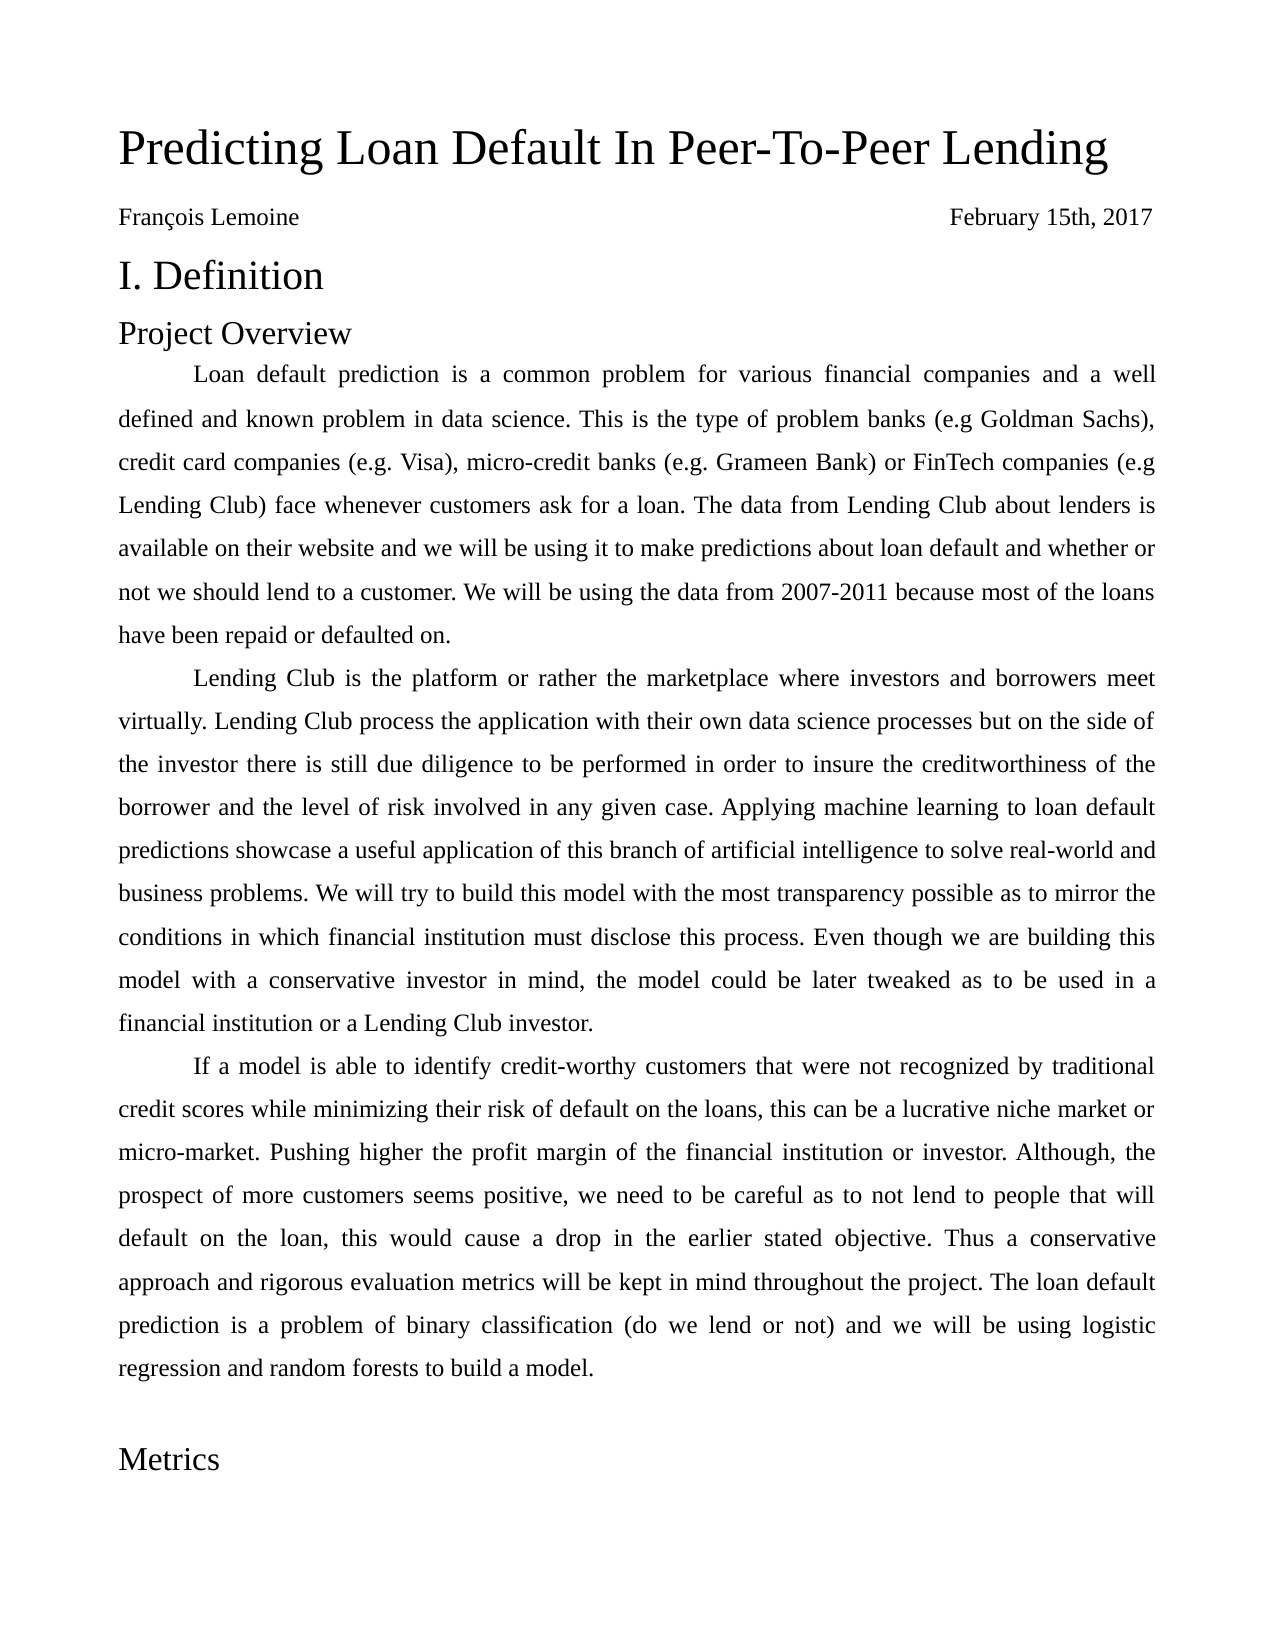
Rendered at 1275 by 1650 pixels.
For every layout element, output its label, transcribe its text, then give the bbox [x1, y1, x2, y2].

text Lending Club is the platform or rather the marketplace where investors and borrowers meet virtually. Lending Club process the application with their own data science processes but on the side of the investor there is still due diligence to be performed in order to insure the creditworthiness of the borrower and the level of risk involved in any given case. Applying machine learning to loan default predictions showcase a useful application of this branch of artificial intelligence to solve real-world and business problems. We will try to build this model with the most transparency possible as to mirror the conditions in which financial institution must disclose this process. Even though we are building this model with a conservative investor in mind, the model could be later tweaked as to be used in a financial institution or a Lending Club investor. [118, 663, 1157, 1037]
text Project Overview [118, 313, 1157, 351]
text Metrics [118, 1439, 1157, 1477]
text François Lemoine February 15th, 2017 [118, 202, 1157, 230]
text Loan default prediction is a common problem for various financial companies and a well defined and known problem in data science. This is the type of problem banks (e.g Goldman Sachs), credit card companies (e.g. Visa), micro-credit banks (e.g. Grameen Bank) or FinTech companies (e.g Lending Club) face whenever customers ask for a loan. The data from Lending Club about lenders is available on their website and we will be using it to make predictions about loan default and whether or not we should lend to a customer. We will be using the data from 2007-2011 because most of the loans have been repaid or defaulted on. [118, 351, 1157, 648]
text Predicting Loan Default In Peer-To-Peer Lending [118, 118, 1157, 176]
text I. Definition [118, 251, 1157, 299]
text If a model is able to identify credit-worthy customers that were not recognized by traditional credit scores while minimizing their risk of default on the loans, this can be a lucrative niche market or micro-market. Pushing higher the profit margin of the financial institution or investor. Although, the prospect of more customers seems positive, we need to be careful as to not lend to people that will default on the loan, this would cause a drop in the earlier stated objective. Thus a conservative approach and rigorous evaluation metrics will be kept in mind throughout the project. The loan default prediction is a problem of binary classification (do we lend or not) and we will be using logistic regression and random forests to build a model. [118, 1051, 1157, 1382]
